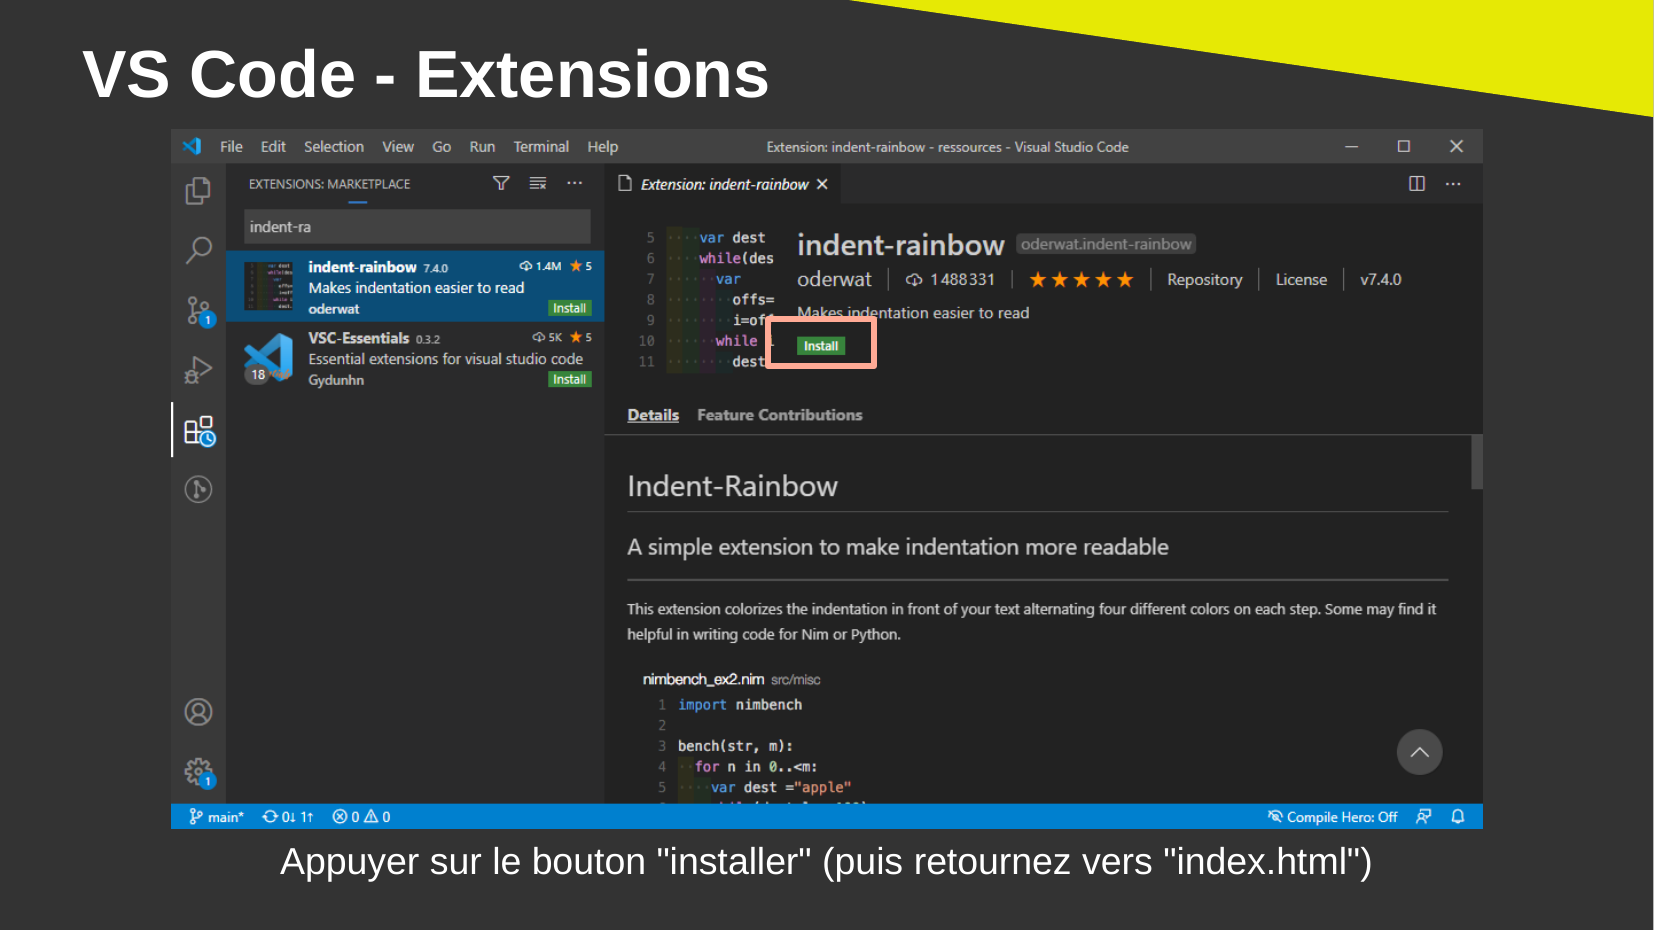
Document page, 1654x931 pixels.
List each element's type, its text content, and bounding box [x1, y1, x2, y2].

text_box [848, 0, 1654, 118]
title VS Code - Extensions [82, 37, 1571, 114]
text_box Appuyer sur le bouton "installer" (puis retournez vers "index.html") [259, 832, 1394, 890]
picture [171, 129, 1483, 829]
